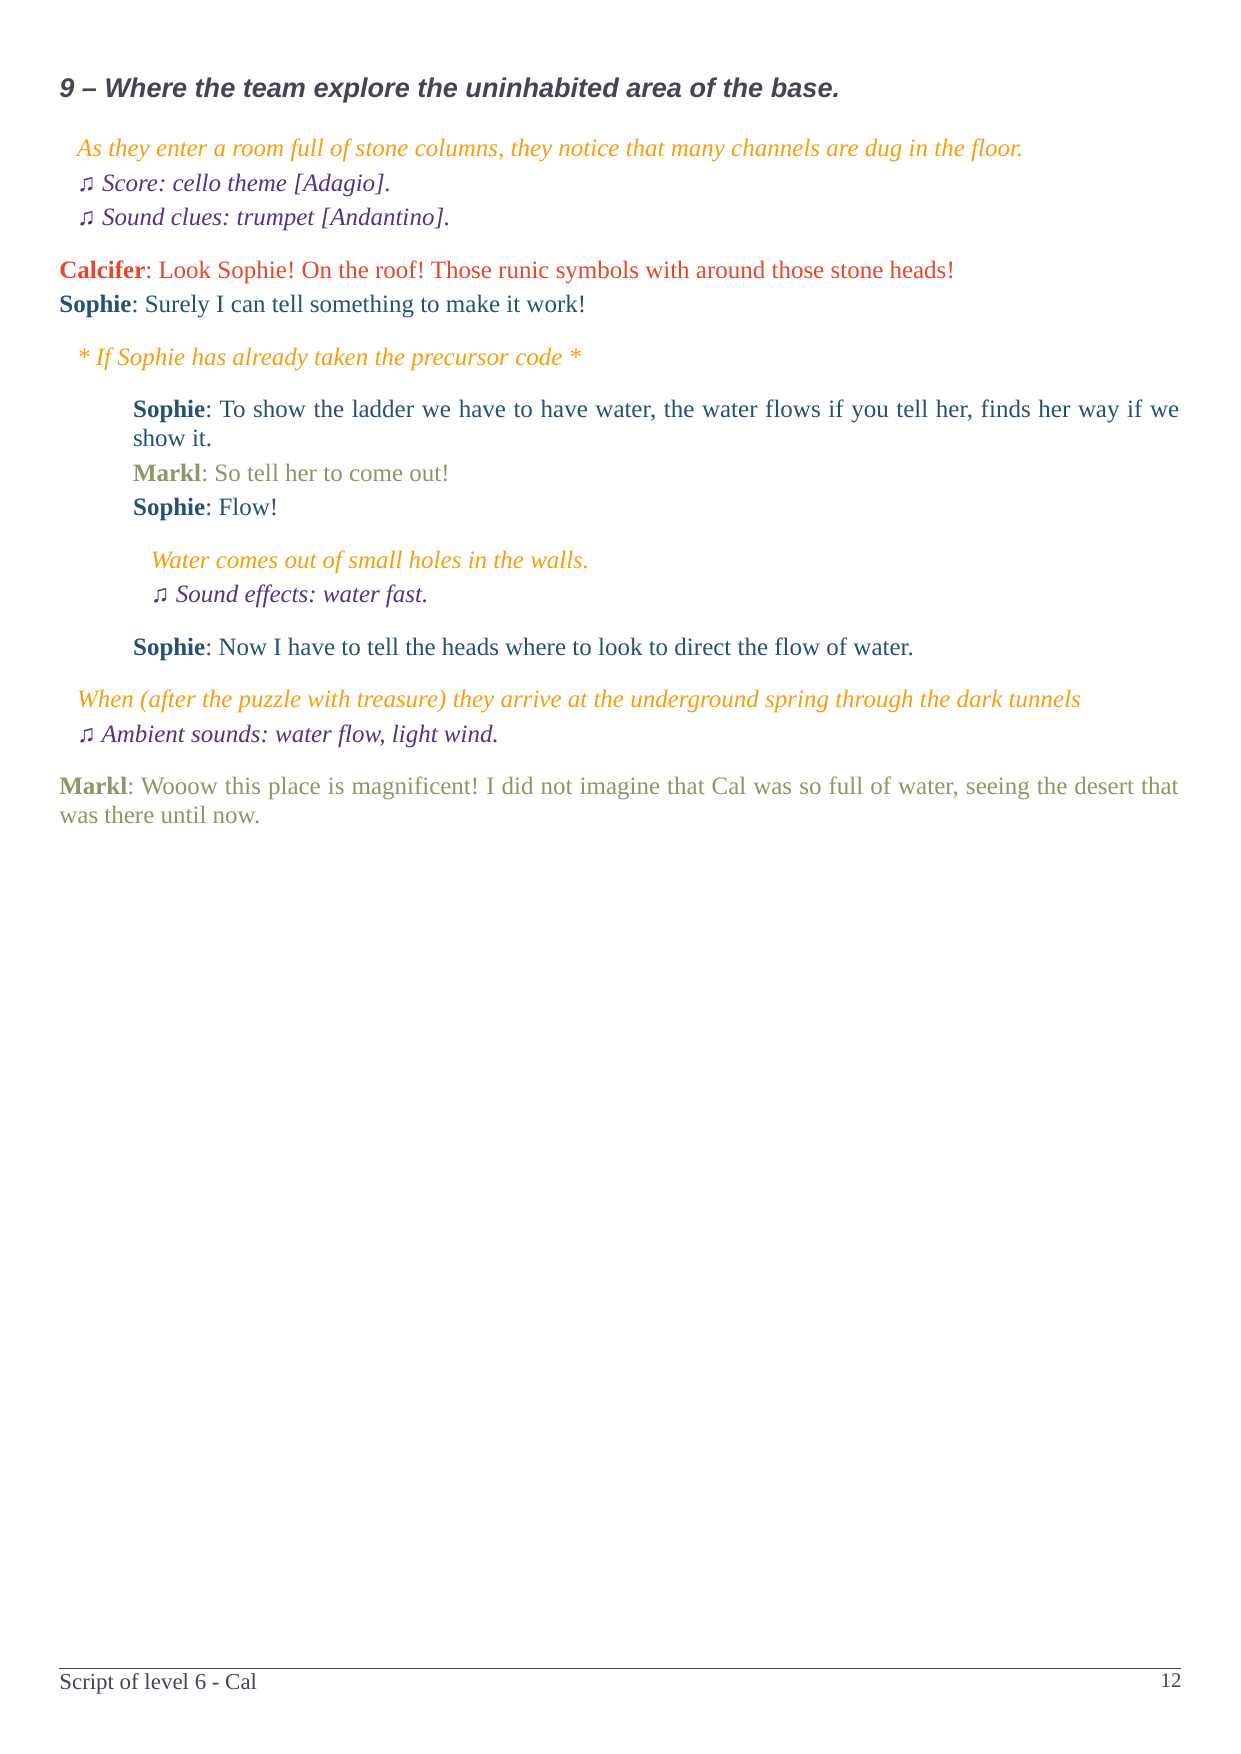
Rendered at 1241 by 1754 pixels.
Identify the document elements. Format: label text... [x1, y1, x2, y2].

text ♫ Ambient sounds: water flow, light wind. [59, 701, 1181, 765]
subtitle 9 – Where the team explore the uninhabited area of the base. [59, 72, 1181, 103]
text Calcifer: Look Sophie! On the roof! Those runic symbols with around those stone heads! [59, 255, 1181, 283]
text * If Sophie has already taken the precursor code * [59, 324, 1181, 388]
text Sophie: To show the ladder we have to have water, the water flows if you tell her, finds her way if we show it. [133, 394, 1181, 452]
text ♫ Score: cello theme [Adagio]. [59, 150, 1181, 185]
text Sophie: Flow! [133, 492, 1181, 521]
text When (after the puzzle with treasure) they arrive at the underground spring through the dark tunnels [59, 667, 1181, 701]
text As they enter a room full of stone columns, they notice that many channels are dug in the floor. [59, 115, 1181, 150]
text Markl: Wooow this place is magnificent! I did not imagine that Cal was so full of water, seeing the desert that was there until now. [59, 771, 1181, 829]
text Sophie: Surely I can tell something to make it work! [59, 289, 1181, 318]
text Markl: So tell her to come out! [133, 458, 1181, 486]
text ♫ Sound clues: trumpet [Andantino]. [59, 185, 1181, 249]
text Sophie: Now I have to tell the heads where to look to direct the flow of water. [133, 632, 1181, 661]
text ♫ Sound effects: water fast. [133, 562, 1181, 626]
text Water comes out of small holes in the walls. [133, 527, 1181, 562]
